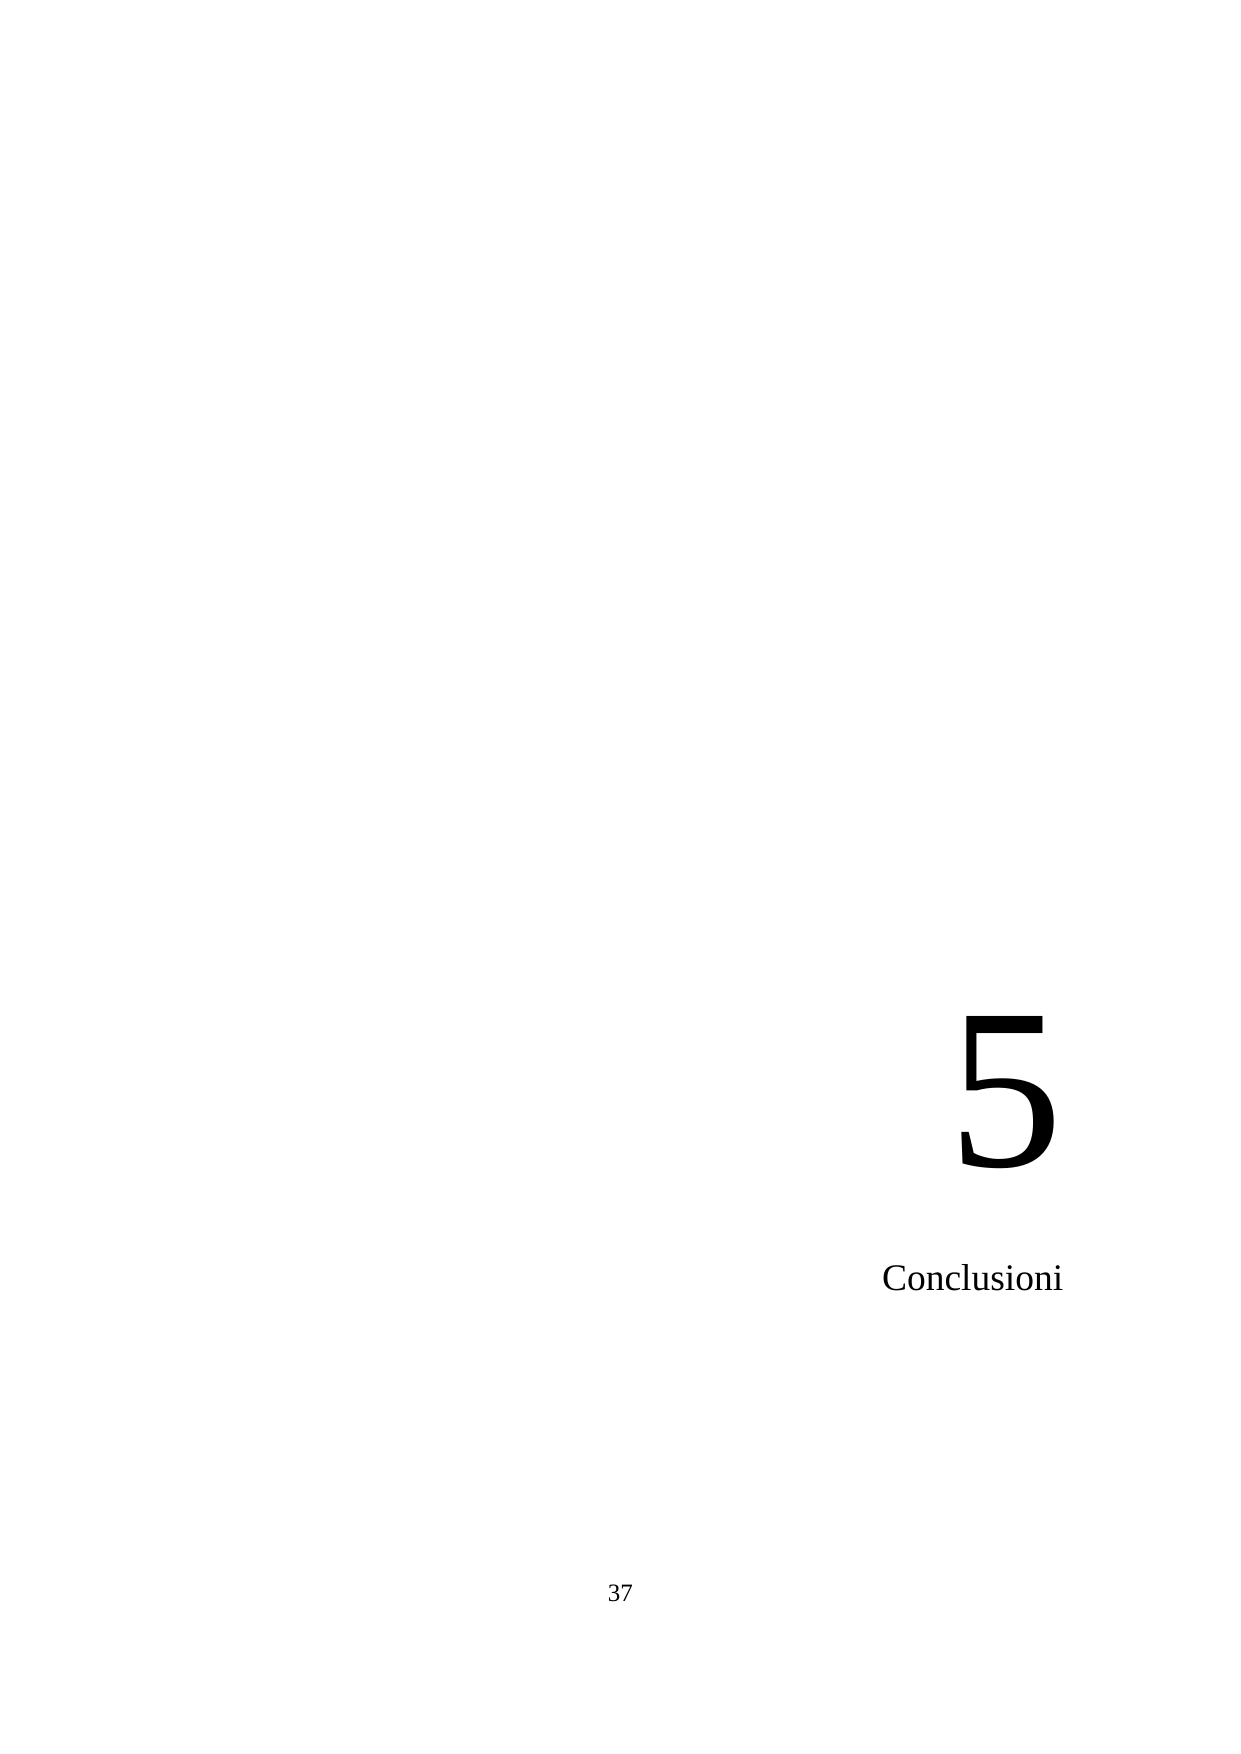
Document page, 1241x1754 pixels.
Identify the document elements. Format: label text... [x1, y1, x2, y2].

text Conclusioni [177, 1255, 1063, 1298]
text 5 [177, 952, 1063, 1216]
